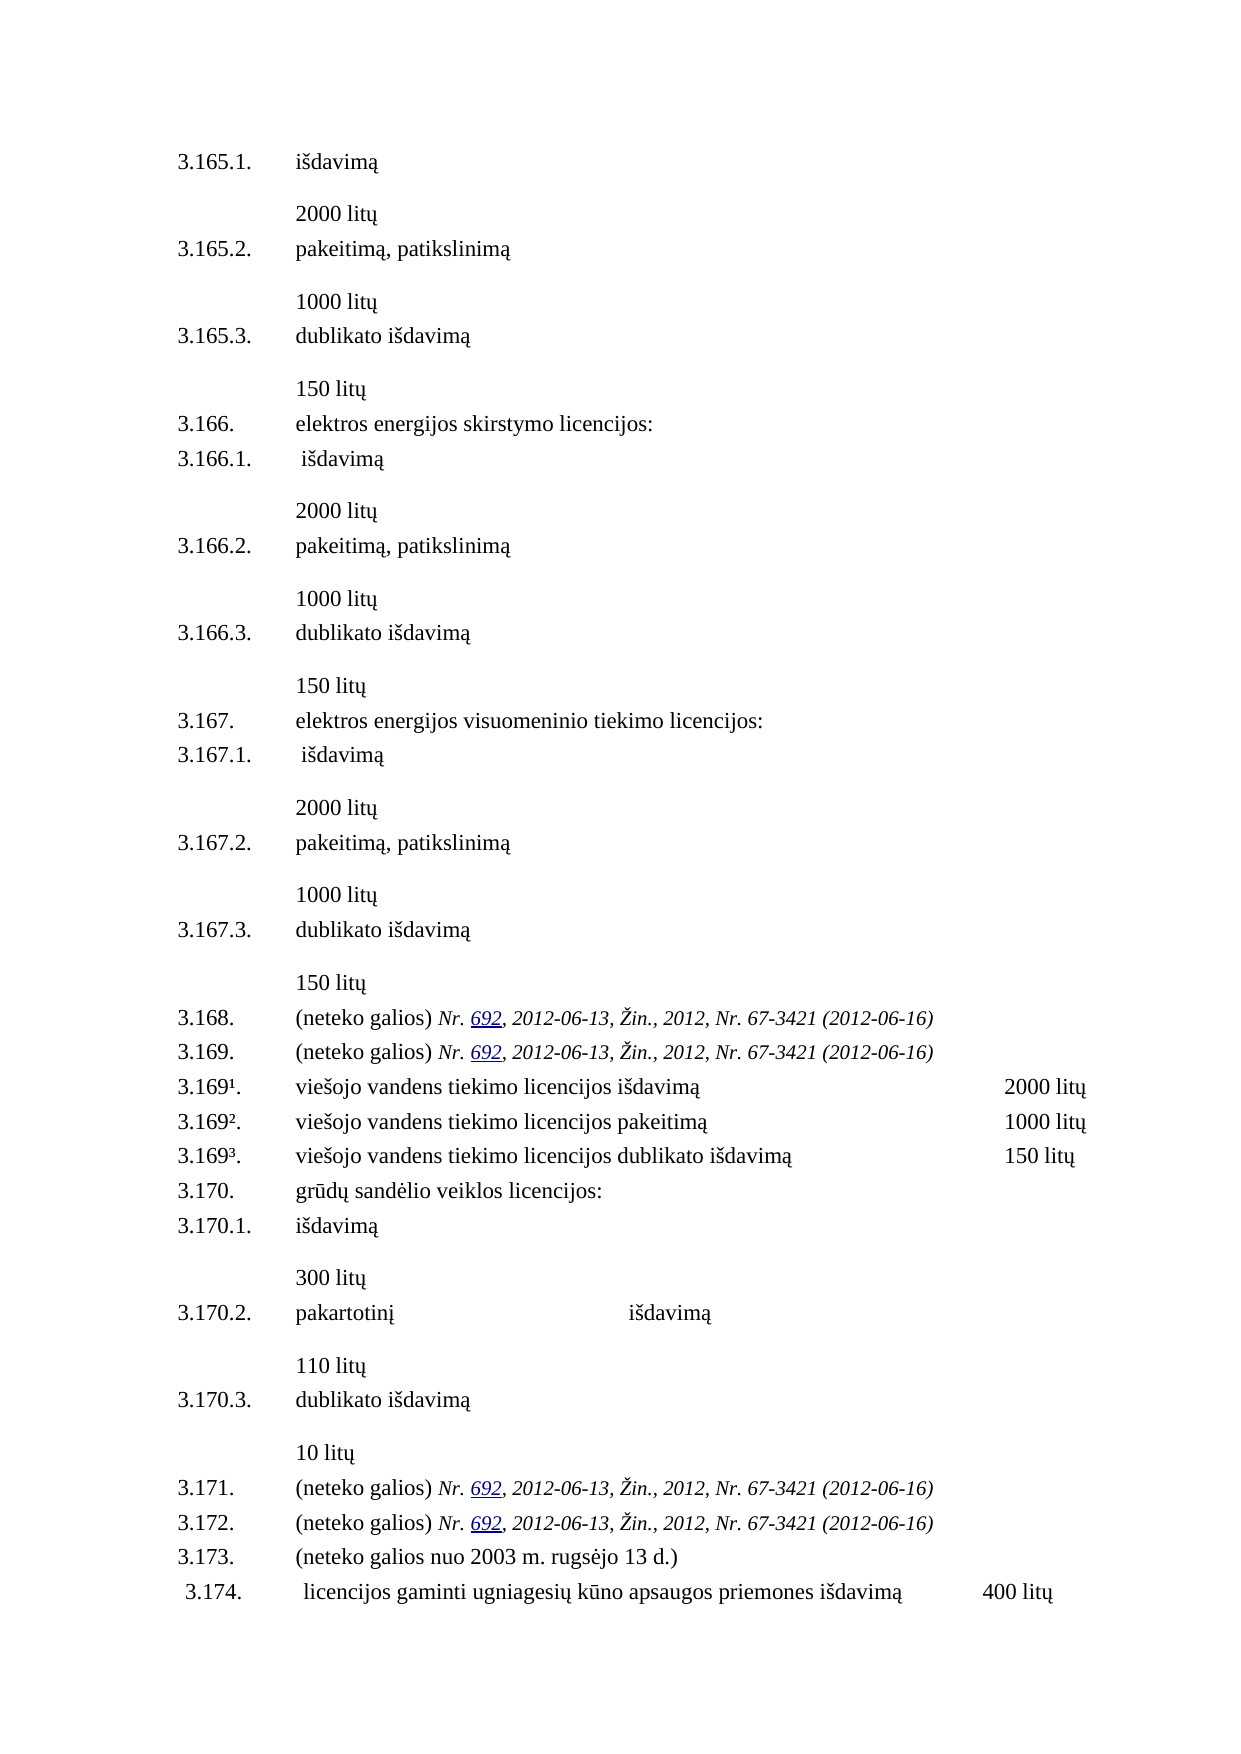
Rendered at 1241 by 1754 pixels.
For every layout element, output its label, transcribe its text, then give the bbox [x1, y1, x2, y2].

text 3.170.3. dublikato išdavimą 10 litų [177, 1387, 945, 1466]
text 3.169³. viešojo vandens tiekimo licencijos dublikato išdavimą 150 litų [177, 1142, 1122, 1169]
text 3.165.1. išdavimą 2000 litų [177, 148, 945, 227]
text 3.169¹. viešojo vandens tiekimo licencijos išdavimą 2000 litų [177, 1073, 1122, 1099]
text 3.165.2. pakeitimą, patikslinimą 1000 litų [177, 235, 945, 314]
text 3.171. (neteko galios) Nr. 692, 2012-06-13, Žin., 2012, Nr. 67-3421 (2012-06-16) [177, 1474, 1122, 1500]
text 3.173. (neteko galios nuo 2003 m. rugsėjo 13 d.) [177, 1543, 1122, 1570]
text 3.167. elektros energijos visuomeninio tiekimo licencijos: [177, 707, 945, 733]
text 3.168. (neteko galios) Nr. 692, 2012-06-13, Žin., 2012, Nr. 67-3421 (2012-06-16) [177, 1004, 1122, 1030]
text 3.167.2. pakeitimą, patikslinimą 1000 litų [177, 829, 945, 908]
text 3.169. (neteko galios) Nr. 692, 2012-06-13, Žin., 2012, Nr. 67-3421 (2012-06-16) [177, 1038, 1122, 1065]
text 3.170.2. pakartotinį išdavimą 110 litų [177, 1299, 945, 1378]
text 3.167.1. išdavimą 2000 litų [177, 741, 945, 821]
text 3.166.2. pakeitimą, patikslinimą 1000 litų [177, 532, 945, 611]
text 3.167.3. dublikato išdavimą 150 litų [177, 916, 945, 995]
text 3.166. elektros energijos skirstymo licencijos: [177, 410, 945, 436]
text 3.165.3. dublikato išdavimą 150 litų [177, 322, 945, 402]
table_header 3.174. [174, 1578, 292, 1604]
text 3.166.3. dublikato išdavimą 150 litų [177, 619, 945, 698]
table_header licencijos gaminti ugniagesių kūno apsaugos priemones išdavimą [292, 1578, 971, 1604]
table_header 400 litų [971, 1578, 1144, 1604]
text 3.170.1. išdavimą 300 litų [177, 1212, 945, 1291]
text 3.172. (neteko galios) Nr. 692, 2012-06-13, Žin., 2012, Nr. 67-3421 (2012-06-16) [177, 1509, 1122, 1535]
text 3.166.1. išdavimą 2000 litų [177, 444, 945, 524]
text 3.169². viešojo vandens tiekimo licencijos pakeitimą 1000 litų [177, 1108, 1122, 1134]
text 3.170. grūdų sandėlio veiklos licencijos: [177, 1177, 945, 1203]
